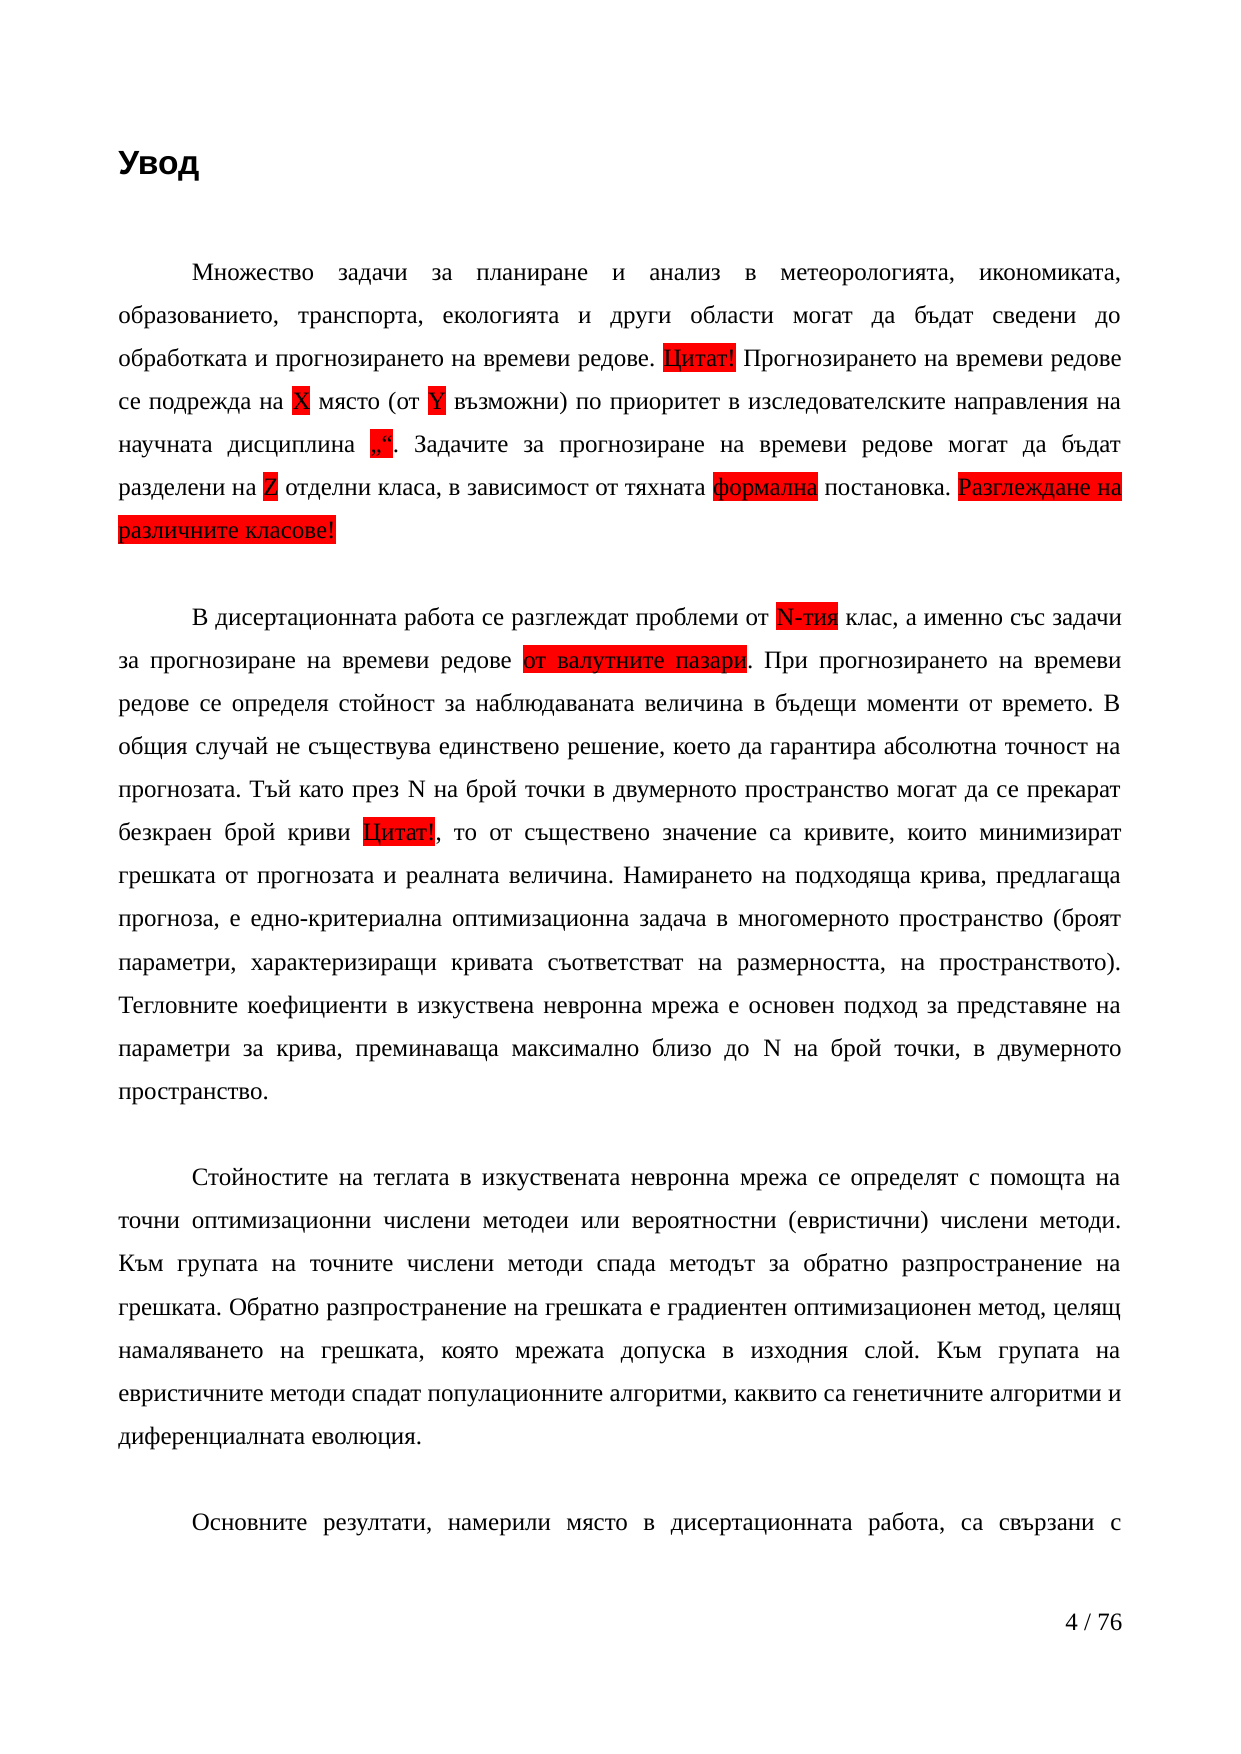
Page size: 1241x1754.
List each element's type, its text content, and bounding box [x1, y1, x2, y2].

text Стойностите на теглата в изкуствената невронна мрежа се определят с помощта на точни оптимизационни числени методеи или вероятностни (евристични) числени методи. Към групата на точните числени методи спада методът за обратно разпространение на грешката. Обратно разпространение на грешката е градиентен оптимизационен метод, целящ намаляването на грешката, която мрежата допуска в изходния слой. Към групата на евристичните методи спадат популационните алгоритми, каквито са генетичните алгоритми и диференциалната еволюция. [118, 1162, 1122, 1450]
text Основните резултати, намерили място в дисертационната работа, са свързани с [118, 1507, 1122, 1536]
text Множество задачи за планиране и анализ в метеорологията, икономиката, образованието, транспорта, екологията и други области могат да бъдат сведени до обработката и прогнозирането на времеви редове. Цитат! Прогнозирането на времеви редове се подрежда на X място (от Y възможни) по приоритет в изследователските направления на научната дисциплина „“. Задачите за прогнозиране на времеви редове могат да бъдат разделени на Z отделни класа, в зависимост от тяхната формална постановка. Разглеждане на различните класове! [118, 257, 1122, 544]
subtitle Увод [118, 143, 1122, 182]
text В дисертационната работа се разглеждат проблеми от N-тия клас, а именно със задачи за прогнозиране на времеви редове от валутните пазари. При прогнозирането на времеви редове се определя стойност за наблюдаваната величина в бъдещи моменти от времето. В общия случай не съществува единствено решение, което да гарантира абсолютна точност на прогнозата. Тъй като през N на брой точки в двумерното пространство могат да се прекарат безкраен брой криви Цитат!, то от съществено значение са кривите, които минимизират грешката от прогнозата и реалната величина. Намирането на подходяща крива, предлагаща прогноза, е едно-критериална оптимизационна задача в многомерното пространство (броят параметри, характеризиращи кривата съответстват на размерността, на пространството). Тегловните коефициенти в изкуствена невронна мрежа е основен подход за представяне на параметри за крива, преминаваща максимално близо до N на брой точки, в двумерното пространство. [118, 602, 1122, 1105]
